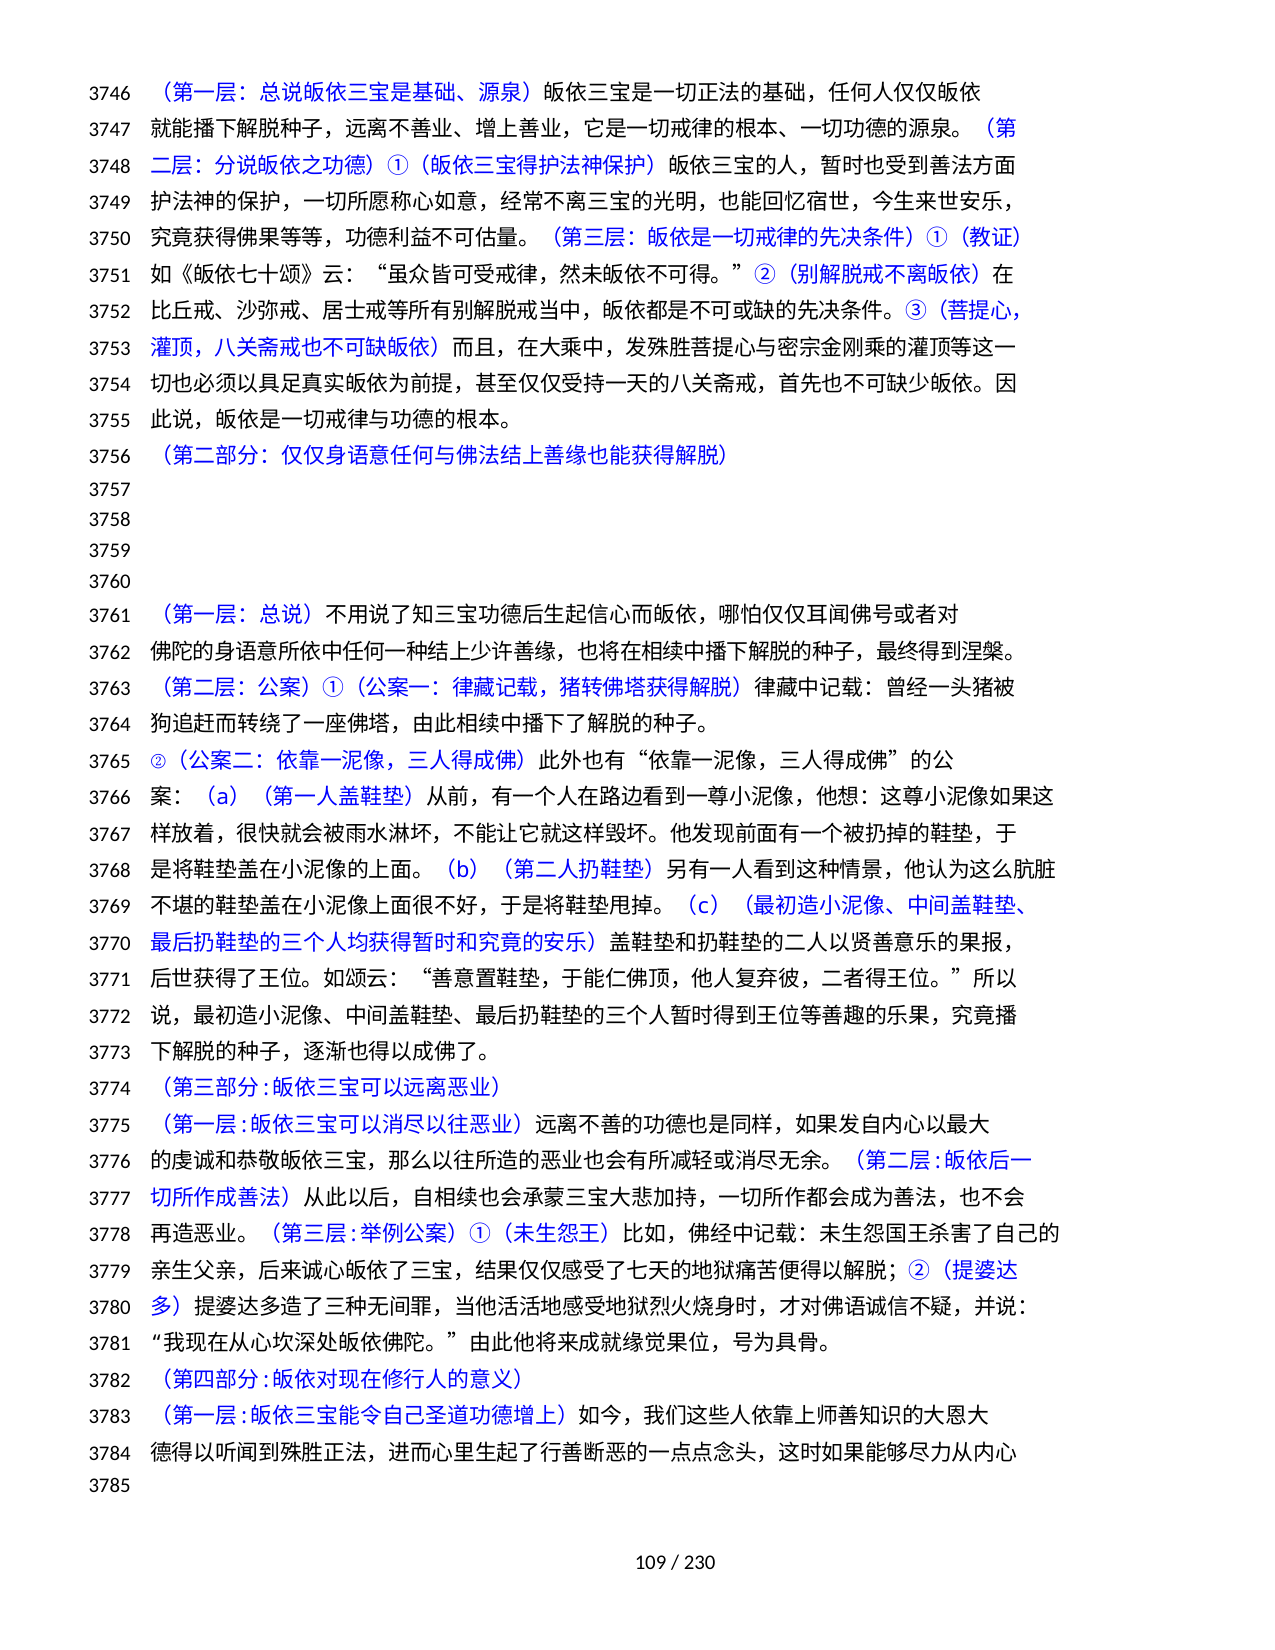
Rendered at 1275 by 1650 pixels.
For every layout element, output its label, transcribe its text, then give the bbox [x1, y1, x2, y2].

text 的虔诚和恭敬皈依三宝，那么以往所造的恶业也会有所减轻或消尽无余。（第二层:皈依后一 [150, 1143, 1200, 1175]
text （第一层:皈依三宝可以消尽以往恶业）远离不善的功德也是同样，如果发自内心以最大 [150, 1107, 1200, 1139]
text （第二层：公案）①（公案一：律藏记载，猪转佛塔获得解脱）律藏中记载：曾经一头猪被 [150, 670, 1200, 702]
text （第二部分：仅仅身语意任何与佛法结上善缘也能获得解脱） [150, 438, 1200, 470]
text 佛陀的身语意所依中任何一种结上少许善缘，也将在相续中播下解脱的种子，最终得到涅槃。 [150, 634, 1200, 665]
text “我现在从心坎深处皈依佛陀。”由此他将来成就缘觉果位，号为具骨。 [150, 1325, 1200, 1357]
text 如《皈依七十颂》云：“虽众皆可受戒律，然未皈依不可得。”②（别解脱戒不离皈依）在 [150, 257, 1200, 288]
text 是将鞋垫盖在小泥像的上面。（b）（第二人扔鞋垫）另有一人看到这种情景，他认为这么肮脏 [150, 852, 1200, 884]
text （第四部分:皈依对现在修行人的意义） [150, 1362, 1200, 1393]
text 德得以听闻到殊胜正法，进而心里生起了行善断恶的一点点念头，这时如果能够尽力从内心 [150, 1435, 1200, 1466]
text 样放着，很快就会被雨水淋坏，不能让它就这样毁坏。他发现前面有一个被扔掉的鞋垫，于 [150, 816, 1200, 847]
text 再造恶业。（第三层:举例公案）①（未生怨王）比如，佛经中记载：未生怨国王杀害了自己的 [150, 1216, 1200, 1248]
text 说，最初造小泥像、中间盖鞋垫、最后扔鞋垫的三个人暂时得到王位等善趣的乐果，究竟播 [150, 998, 1200, 1029]
text （第一层:皈依三宝能令自己圣道功德增上）如今，我们这些人依靠上师善知识的大恩大 [150, 1398, 1200, 1430]
text 究竟获得佛果等等，功德利益不可估量。（第三层：皈依是一切戒律的先决条件）①（教证） [150, 220, 1200, 252]
text 亲生父亲，后来诚心皈依了三宝，结果仅仅感受了七天的地狱痛苦便得以解脱；②（提婆达 [150, 1253, 1200, 1284]
text 下解脱的种子，逐渐也得以成佛了。 [150, 1034, 1200, 1066]
text （第一层：总说皈依三宝是基础、源泉）皈依三宝是一切正法的基础，任何人仅仅皈依 [150, 75, 1200, 107]
text 此说，皈依是一切戒律与功德的根本。 [150, 402, 1200, 434]
text 案：（a）（第一人盖鞋垫）从前，有一个人在路边看到一尊小泥像，他想：这尊小泥像如果这 [150, 779, 1200, 811]
text 二层：分说皈依之功德）①（皈依三宝得护法神保护）皈依三宝的人，暂时也受到善法方面 [150, 148, 1200, 179]
text 切也必须以具足真实皈依为前提，甚至仅仅受持一天的八关斋戒，首先也不可缺少皈依。因 [150, 366, 1200, 397]
text 后世获得了王位。如颂云：“善意置鞋垫，于能仁佛顶，他人复弃彼，二者得王位。”所以 [150, 961, 1200, 993]
text 多）提婆达多造了三种无间罪，当他活活地感受地狱烈火烧身时，才对佛语诚信不疑，并说： [150, 1289, 1200, 1321]
text 比丘戒、沙弥戒、居士戒等所有别解脱戒当中，皈依都是不可或缺的先决条件。③（菩提心， [150, 293, 1200, 325]
text 灌顶，八关斋戒也不可缺皈依）而且，在大乘中，发殊胜菩提心与密宗金刚乘的灌顶等这一 [150, 329, 1200, 361]
text 切所作成善法）从此以后，自相续也会承蒙三宝大悲加持，一切所作都会成为善法，也不会 [150, 1180, 1200, 1211]
text 狗追赶而转绕了一座佛塔，由此相续中播下了解脱的种子。 [150, 706, 1200, 738]
text （第三部分:皈依三宝可以远离恶业） [150, 1070, 1200, 1102]
text 就能播下解脱种子，远离不善业、增上善业，它是一切戒律的根本、一切功德的源泉。（第 [150, 111, 1200, 143]
text 护法神的保护，一切所愿称心如意，经常不离三宝的光明，也能回忆宿世，今生来世安乐， [150, 184, 1200, 216]
text ②（公案二：依靠一泥像，三人得成佛）此外也有“依靠一泥像，三人得成佛”的公 [150, 743, 1200, 774]
text （第一层：总说）不用说了知三宝功德后生起信心而皈依，哪怕仅仅耳闻佛号或者对 [150, 597, 1200, 629]
text 不堪的鞋垫盖在小泥像上面很不好，于是将鞋垫甩掉。（c）（最初造小泥像、中间盖鞋垫、 [150, 888, 1200, 920]
text 最后扔鞋垫的三个人均获得暂时和究竟的安乐）盖鞋垫和扔鞋垫的二人以贤善意乐的果报， [150, 925, 1200, 957]
